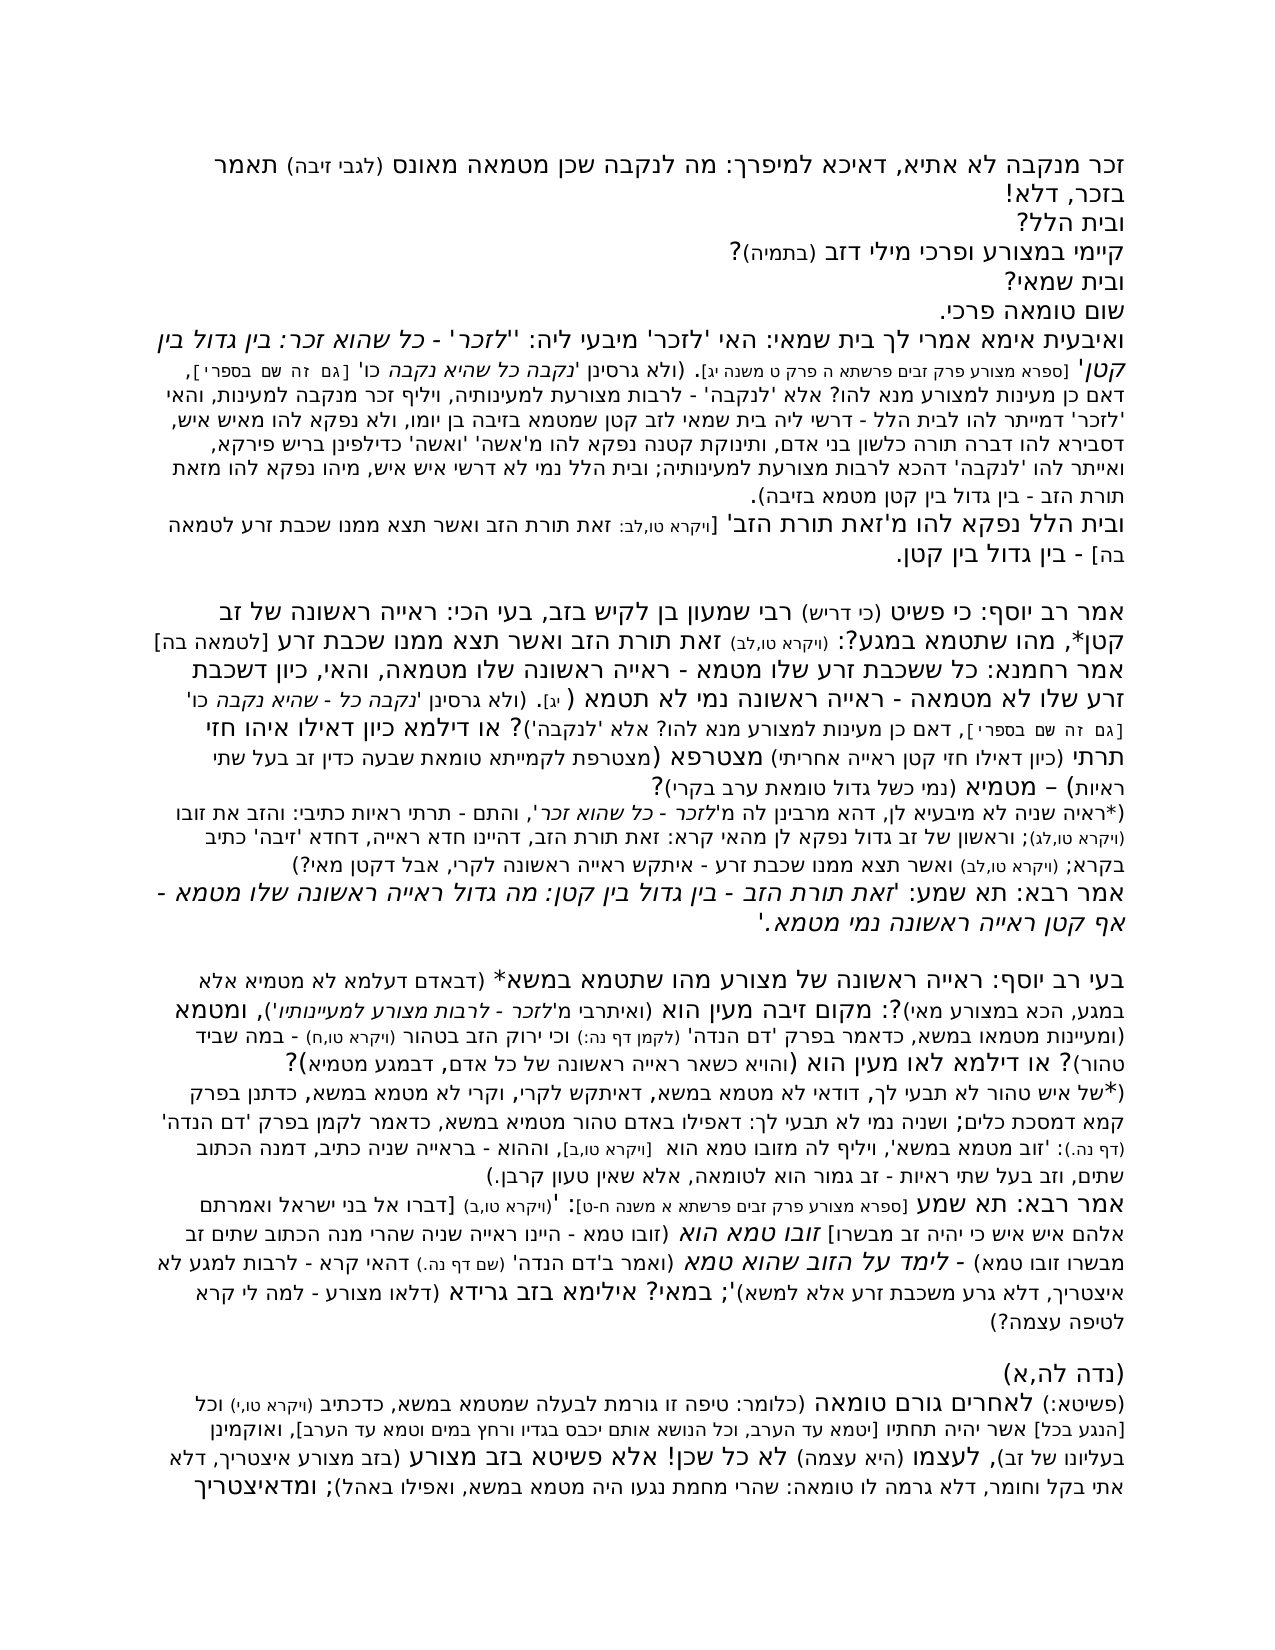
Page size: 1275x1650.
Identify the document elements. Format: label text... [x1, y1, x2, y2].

text (*של איש טהור לא תבעי לך, דודאי לא מטמא במשא, דאיתקש לקרי, וקרי לא מטמא במשא, כדתנן בפרק קמא דמסכת כלים; ושניה נמי לא תבעי לך: דאפילו באדם טהור מטמיא במשא, כדאמר לקמן בפרק 'דם הנדה' (דף נה.): 'זוב מטמא במשא', ויליף לה מזובו טמא הוא [ויקרא טו,ב], וההוא - בראייה שניה כתיב, דמנה הכתוב שתים, וזב בעל שתי ראיות - זב גמור הוא לטומאה, אלא שאין טעון קרבן.) [150, 1077, 1125, 1189]
text קיימי במצורע ופרכי מילי דזב (בתמיה)? [150, 237, 1125, 267]
text ובית הלל? [150, 208, 1125, 237]
text אמר רבא: תא שמע: 'זאת תורת הזב - בין גדול בין קטן: מה גדול ראייה ראשונה שלו מטמא - אף קטן ראייה ראשונה נמי מטמא.' [150, 878, 1125, 937]
text שום טומאה פרכי. [150, 296, 1125, 325]
text אמר רבא: תא שמע [ספרא מצורע פרק זבים פרשתא א משנה ח-ט]: '(ויקרא טו,ב) [דברו אל בני ישראל ואמרתם אלהם איש איש כי יהיה זב מבשרו] זובו טמא הוא (זובו טמא - היינו ראייה שניה שהרי מנה הכתוב שתים זב מבשרו זובו טמא) - לימד על הזוב שהוא טמא (ואמר ב'דם הנדה' (שם דף נה.) דהאי קרא - לרבות למגע לא איצטריך, דלא גרע משכבת זרע אלא למשא)'; במאי? אילימא בזב גרידא (דלאו מצורע - למה לי קרא לטיפה עצמה?) [150, 1189, 1125, 1335]
text זכר מנקבה לא אתיא, דאיכא למיפרך: מה לנקבה שכן מטמאה מאונס (לגבי זיבה) תאמר בזכר, דלא! [150, 150, 1125, 208]
text (פשיטא:) לאחרים גורם טומאה (כלומר: טיפה זו גורמת לבעלה שמטמא במשא, כדכתיב (ויקרא טו,י) וכל [הנגע בכל] אשר יהיה תחתיו [יטמא עד הערב, וכל הנושא אותם יכבס בגדיו ורחץ במים וטמא עד הערב], ואוקמינן בעליונו של זב), לעצמו (היא עצמה) לא כל שכן! אלא פשיטא בזב מצורע (בזב מצורע איצטריך, דלא אתי בקל וחומר, דלא גרמה לו טומאה: שהרי מחמת נגעו היה מטמא במשא, ואפילו באהל); ומדאיצטריך [150, 1388, 1125, 1500]
text אמר רב יוסף: כי פשיט (כי דריש) רבי שמעון בן לקיש בזב, בעי הכי: ראייה ראשונה של זב קטן*, מהו שתטמא במגע?: (ויקרא טו,לב) זאת תורת הזב ואשר תצא ממנו שכבת זרע [לטמאה בה] אמר רחמנא: כל ששכבת זרע שלו מטמא - ראייה ראשונה שלו מטמאה, והאי, כיון דשכבת זרע שלו לא מטמאה - ראייה ראשונה נמי לא תטמא ( יג]. (ולא גרסינן 'נקבה כל - שהיא נקבה כו' [גם זה שם בספרי], דאם כן מעינות למצורע מנא להו? אלא 'לנקבה')? או דילמא כיון דאילו איהו חזי תרתי (כיון דאילו חזי קטן ראייה אחריתי) מצטרפא (מצטרפת לקמייתא טומאת שבעה כדין זב בעל שתי ראיות) – מטמיא (נמי כשל גדול טומאת ערב בקרי)? [150, 597, 1125, 801]
text בעי רב יוסף: ראייה ראשונה של מצורע מהו שתטמא במשא* (דבאדם דעלמא לא מטמיא אלא במגע, הכא במצורע מאי)?: מקום זיבה מעין הוא (ואיתרבי מ'לזכר - לרבות מצורע למעיינותיו'), ומטמא (ומעיינות מטמאו במשא, כדאמר בפרק 'דם הנדה' (לקמן דף נה:) וכי ירוק הזב בטהור (ויקרא טו,ח) - במה שביד טהור)? או דילמא לאו מעין הוא (והויא כשאר ראייה ראשונה של כל אדם, דבמגע מטמיא)? [150, 966, 1125, 1077]
text ובית הלל נפקא להו מ'זאת תורת הזב' [ויקרא טו,לב: זאת תורת הזב ואשר תצא ממנו שכבת זרע לטמאה בה] - בין גדול בין קטן. [150, 509, 1125, 568]
text ואיבעית אימא אמרי לך בית שמאי: האי 'לזכר' מיבעי ליה: ''לזכר' - כל שהוא זכר: בין גדול בין קטן' [ספרא מצורע פרק זבים פרשתא ה פרק ט משנה יג]. (ולא גרסינן 'נקבה כל שהיא נקבה כו' [גם זה שם בספרי], דאם כן מעינות למצורע מנא להו? אלא 'לנקבה' - לרבות מצורעת למעינותיה, ויליף זכר מנקבה למעינות, והאי 'לזכר' דמייתר להו לבית הלל - דרשי ליה בית שמאי לזב קטן שמטמא בזיבה בן יומו, ולא נפקא להו מאיש איש, דסבירא להו דברה תורה כלשון בני אדם, ותינוקת קטנה נפקא להו מ'אשה' 'ואשה' כדילפינן בריש פירקא, ואייתר להו 'לנקבה' דהכא לרבות מצורעת למעינותיה; ובית הלל נמי לא דרשי איש איש, מיהו נפקא להו מזאת תורת הזב - בין גדול בין קטן מטמא בזיבה). [150, 325, 1125, 509]
text ובית שמאי? [150, 267, 1125, 296]
text (*ראיה שניה לא מיבעיא לן, דהא מרבינן לה מ'לזכר - כל שהוא זכר', והתם - תרתי ראיות כתיבי: והזב את זובו (ויקרא טו,לג); וראשון של זב גדול נפקא לן מהאי קרא: זאת תורת הזב, דהיינו חדא ראייה, דחדא 'זיבה' כתיב בקרא; (ויקרא טו,לב) ואשר תצא ממנו שכבת זרע - איתקש ראייה ראשונה לקרי, אבל דקטן מאי?) [150, 801, 1125, 878]
text (נדה לה,א) [150, 1359, 1125, 1388]
